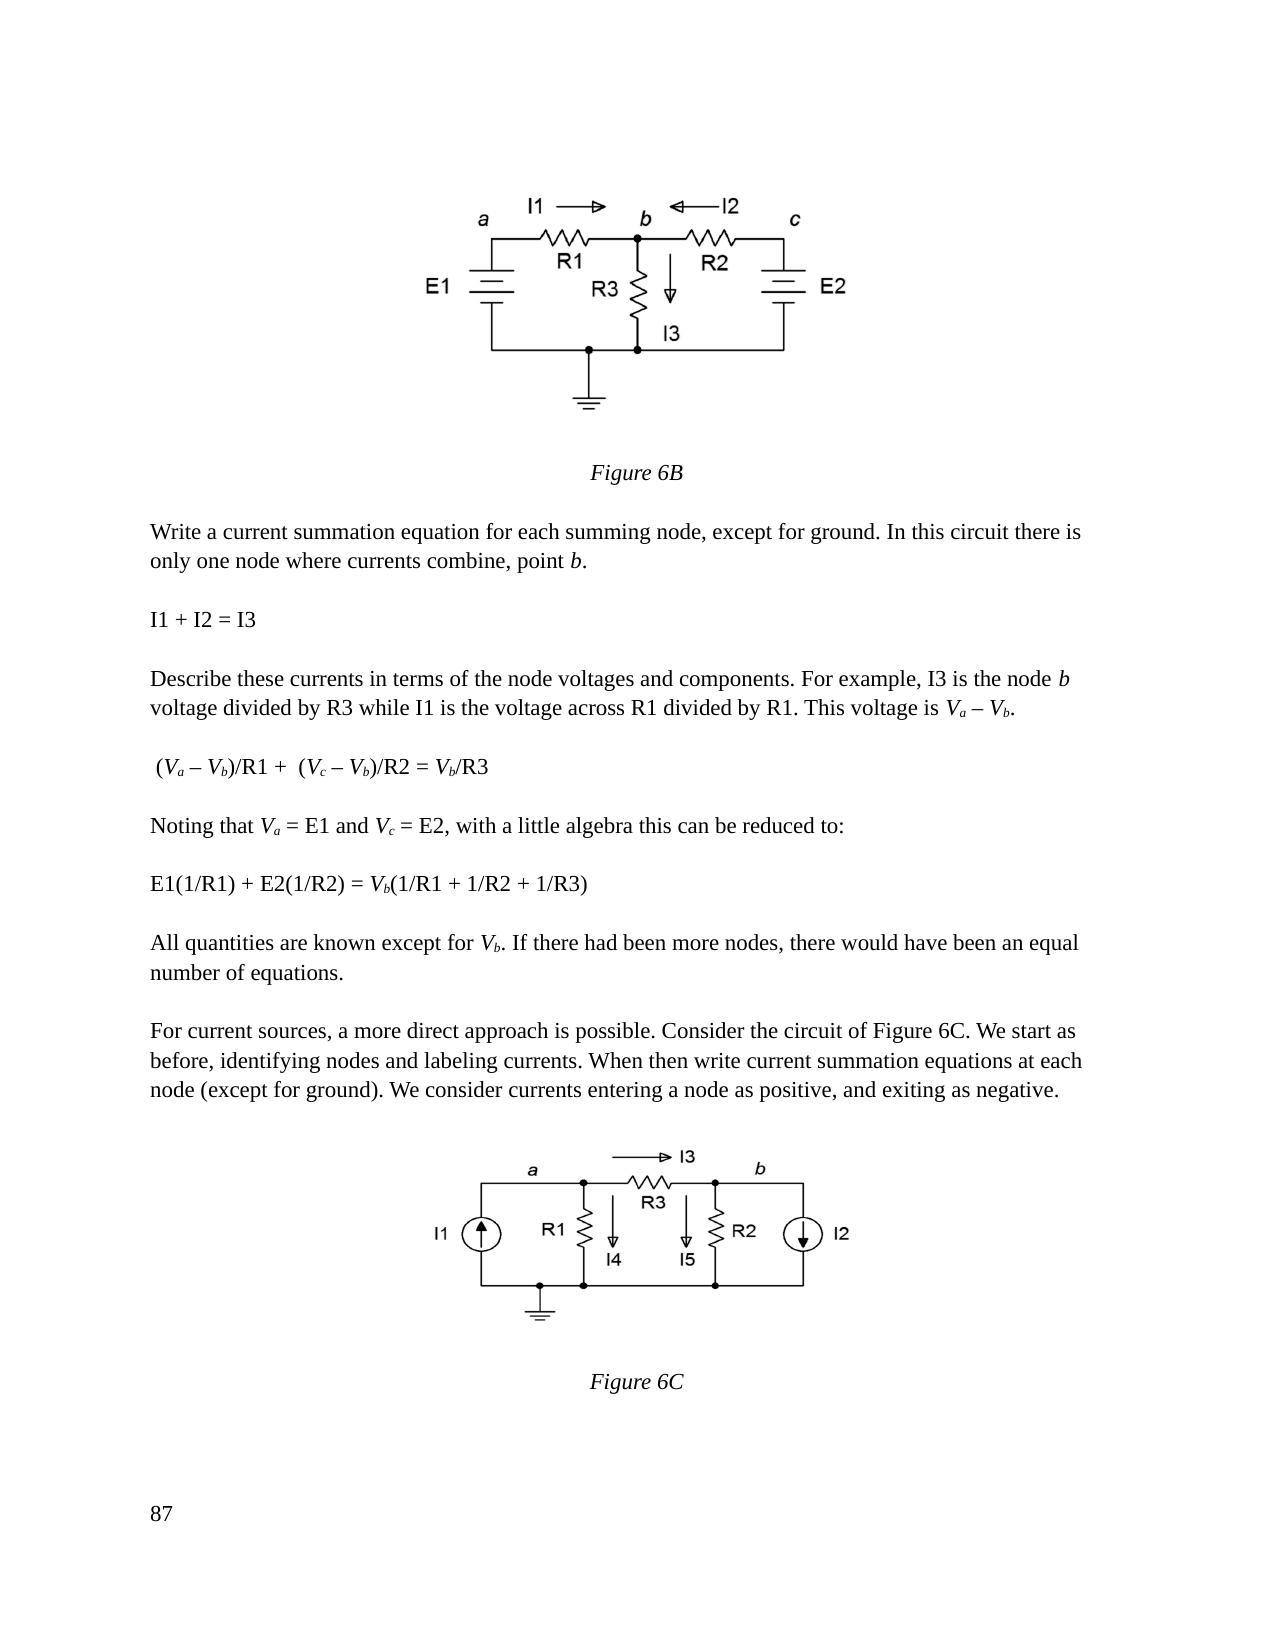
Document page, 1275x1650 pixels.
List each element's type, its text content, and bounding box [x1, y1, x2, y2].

text E1(1/R1) + E2(1/R2) = Vb(1/R1 + 1/R2 + 1/R3) [150, 871, 1125, 897]
text Figure 6B [150, 459, 1125, 486]
picture [412, 1135, 863, 1336]
text (Va – Vb)/R1 + (Vc – Vb)/R2 = Vb/R3 [150, 753, 1125, 779]
picture [412, 179, 863, 427]
text For current sources, a more direct approach is possible. Consider the circuit of Figure 6C. We start as before, identifying nodes and labeling currents. When then write current summation equations at each node (except for ground). We consider currents entering a node as positive, and exiting as negative. [150, 1017, 1125, 1102]
text Write a current summation equation for each summing node, except for ground. In this circuit there is only one node where currents combine, point b. [150, 518, 1125, 574]
text I1 + I2 = I3 [150, 606, 1125, 632]
text Describe these currents in terms of the node voltages and components. For example, I3 is the node b voltage divided by R3 while I1 is the voltage across R1 divided by R1. This voltage is Va – Vb. [150, 665, 1125, 721]
text All quantities are known except for Vb. If there had been more nodes, there would have been an equal number of equations. [150, 929, 1125, 985]
text Figure 6C [150, 1368, 1125, 1395]
text Noting that Va = E1 and Vc = E2, with a little algebra this can be reduced to: [150, 812, 1125, 838]
